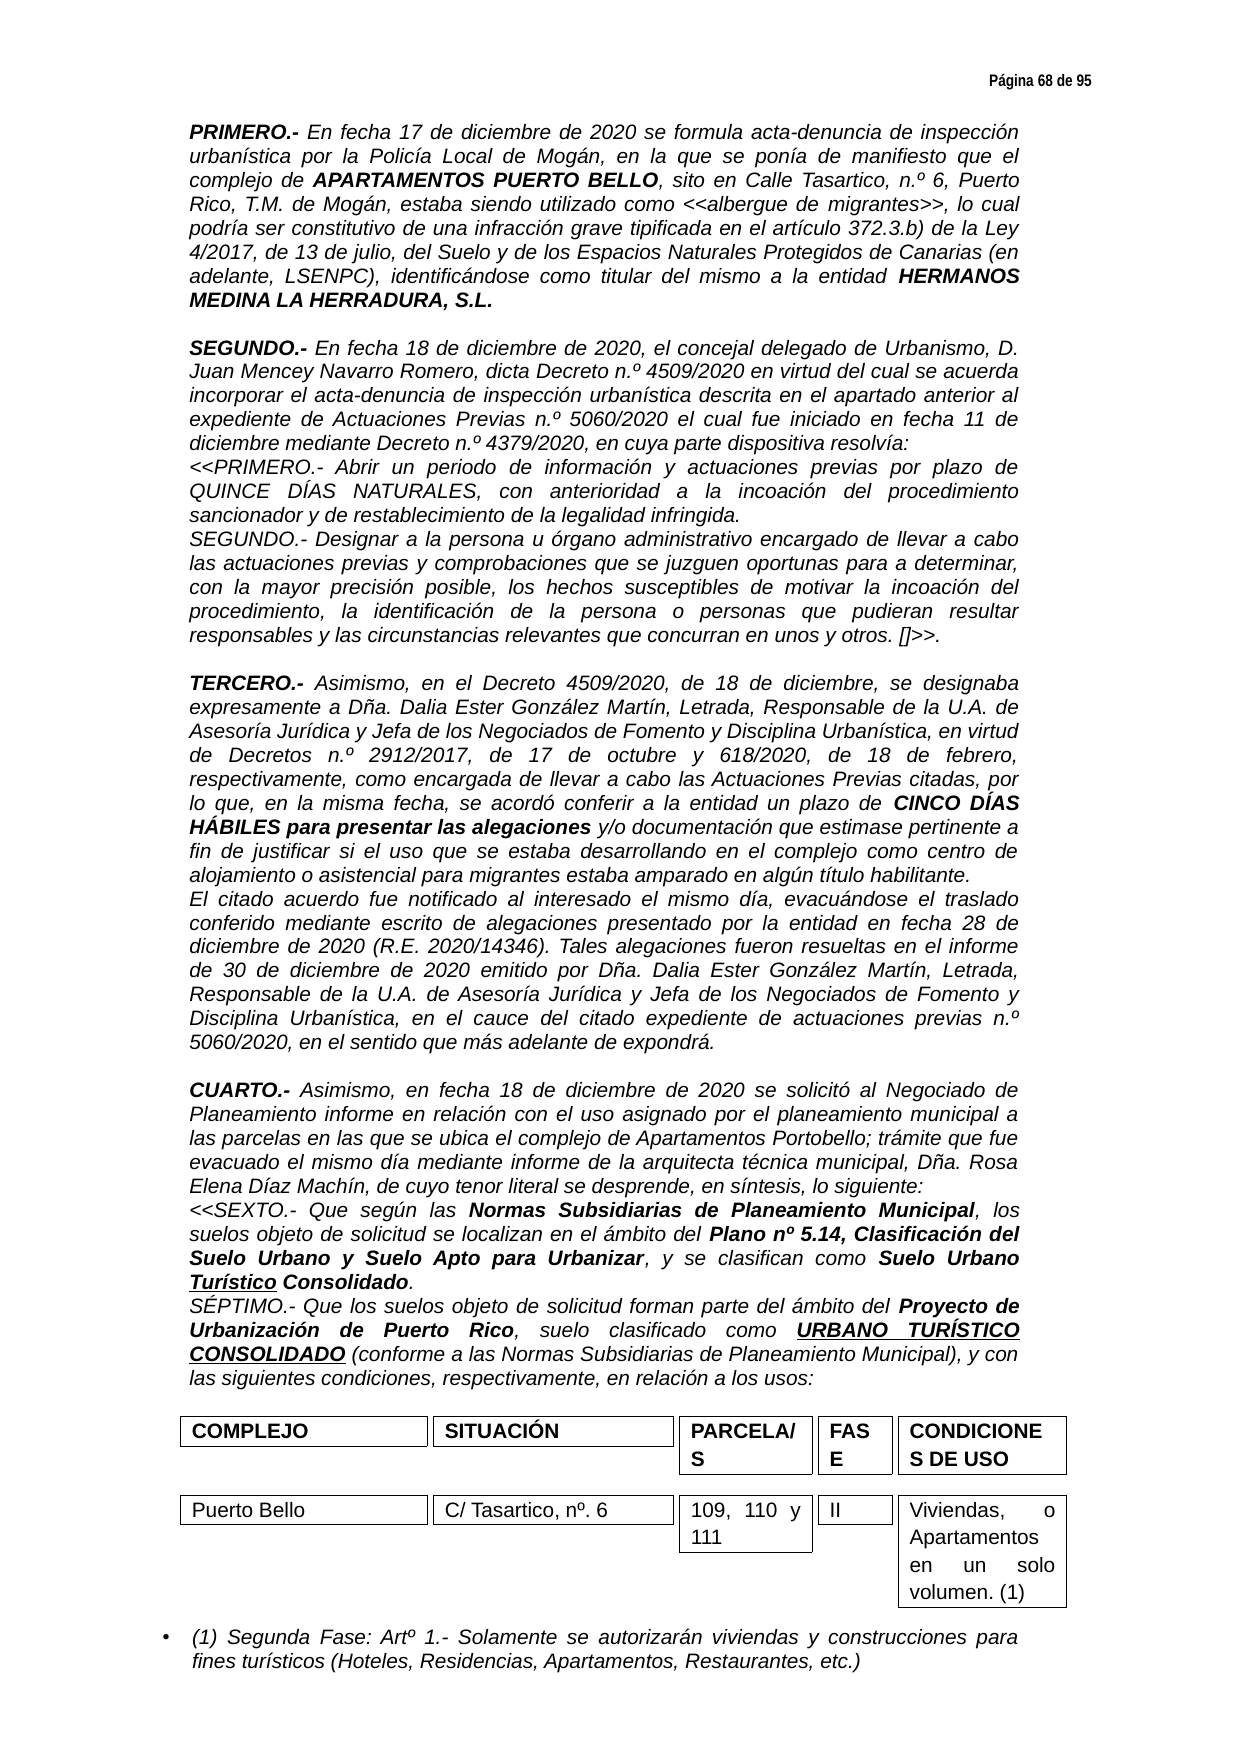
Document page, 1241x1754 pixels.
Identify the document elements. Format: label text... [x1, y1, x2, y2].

table_cell 109, 110 y 111 [676, 1492, 815, 1625]
text PRIMERO.- En fecha 17 de diciembre de 2020 se formula acta-denuncia de inspección urbanística por la Policía Local de Mogán, en la que se ponía de manifiesto que el complejo de APARTAMENTOS PUERTO BELLO, sito en Calle Tasartico, n.º 6, Puerto Rico, T.M. de Mogán, estaba siendo utilizado como <<albergue de migrantes>>, lo cual podría ser constitutivo de una infracción grave tipificada en el artículo 372.3.b) de la Ley 4/2017, de 13 de julio, del Suelo y de los Espacios Naturales Protegidos de Canarias (en adelante, LSENPC), identificándose como titular del mismo a la entidad HERMANOS MEDINA LA HERRADURA, S.L. [189, 120, 1022, 311]
table_header COMPLEJO [177, 1414, 430, 1492]
text <<PRIMERO.- Abrir un periodo de información y actuaciones previas por plazo de QUINCE DÍAS NATURALES, con anterioridad a la incoación del procedimiento sancionador y de restablecimiento de la legalidad infringida. [189, 455, 1022, 527]
text SEGUNDO.- Designar a la persona u órgano administrativo encargado de llevar a cabo las actuaciones previas y comprobaciones que se juzguen oportunas para a determinar, con la mayor precisión posible, los hechos susceptibles de motivar la incoación del procedimiento, la identificación de la persona o personas que pudieran resultar responsables y las circunstancias relevantes que concurran en unos y otros. []>>. [189, 527, 1022, 647]
table_header SITUACIÓN [430, 1414, 676, 1492]
table_cell II [815, 1492, 895, 1625]
table_header CONDICIONES DE USO [895, 1414, 1069, 1492]
text SÉPTIMO.- Que los suelos objeto de solicitud forman parte del ámbito del Proyecto de Urbanización de Puerto Rico, suelo clasificado como URBANO TURÍSTICO CONSOLIDADO (conforme a las Normas Subsidiarias de Planeamiento Municipal), y con las siguientes condiciones, respectivamente, en relación a los usos: [189, 1294, 1022, 1389]
text CUARTO.- Asimismo, en fecha 18 de diciembre de 2020 se solicitó al Negociado de Planeamiento informe en relación con el uso asignado por el planeamiento municipal a las parcelas en las que se ubica el complejo de Apartamentos Portobello; trámite que fue evacuado el mismo día mediante informe de la arquitecta técnica municipal, Dña. Rosa Elena Díaz Machín, de cuyo tenor literal se desprende, en síntesis, lo siguiente: [189, 1078, 1022, 1198]
table_header FASE [815, 1414, 895, 1492]
text El citado acuerdo fue notificado al interesado el mismo día, evacuándose el traslado conferido mediante escrito de alegaciones presentado por la entidad en fecha 28 de diciembre de 2020 (R.E. 2020/14346). Tales alegaciones fueron resueltas en el informe de 30 de diciembre de 2020 emitido por Dña. Dalia Ester González Martín, Letrada, Responsable de la U.A. de Asesoría Jurídica y Jefa de los Negociados de Fomento y Disciplina Urbanística, en el cauce del citado expediente de actuaciones previas n.º 5060/2020, en el sentido que más adelante de expondrá. [189, 886, 1022, 1054]
text <<SEXTO.- Que según las Normas Subsidiarias de Planeamiento Municipal, los suelos objeto de solicitud se localizan en el ámbito del Plano nº 5.14, Clasificación del Suelo Urbano y Suelo Apto para Urbanizar, y se clasifican como Suelo Urbano Turístico Consolidado. [189, 1198, 1022, 1294]
text TERCERO.- Asimismo, en el Decreto 4509/2020, de 18 de diciembre, se designaba expresamente a Dña. Dalia Ester González Martín, Letrada, Responsable de la U.A. de Asesoría Jurídica y Jefa de los Negociados de Fomento y Disciplina Urbanística, en virtud de Decretos n.º 2912/2017, de 17 de octubre y 618/2020, de 18 de febrero, respectivamente, como encargada de llevar a cabo las Actuaciones Previas citadas, por lo que, en la misma fecha, se acordó conferir a la entidad un plazo de CINCO DÍAS HÁBILES para presentar las alegaciones y/o documentación que estimase pertinente a fin de justificar si el uso que se estaba desarrollando en el complejo como centro de alojamiento o asistencial para migrantes estaba amparado en algún título habilitante. [189, 671, 1022, 886]
table_header PARCELA/S [676, 1414, 815, 1492]
list (1) Segunda Fase: Artº 1.- Solamente se autorizarán viviendas y construcciones para fines turísticos (Hoteles, Residencias, Apartamentos, Restaurantes, etc.) [162, 1625, 1022, 1673]
text SEGUNDO.- En fecha 18 de diciembre de 2020, el concejal delegado de Urbanismo, D. Juan Mencey Navarro Romero, dicta Decreto n.º 4509/2020 en virtud del cual se acuerda incorporar el acta-denuncia de inspección urbanística descrita en el apartado anterior al expediente de Actuaciones Previas n.º 5060/2020 el cual fue iniciado en fecha 11 de diciembre mediante Decreto n.º 4379/2020, en cuya parte dispositiva resolvía: [189, 335, 1022, 455]
table_cell C/ Tasartico, nº. 6 [430, 1492, 676, 1625]
table_cell Viviendas, o Apartamentos en un solo volumen. (1) [895, 1492, 1069, 1625]
table_cell Puerto Bello [177, 1492, 430, 1625]
